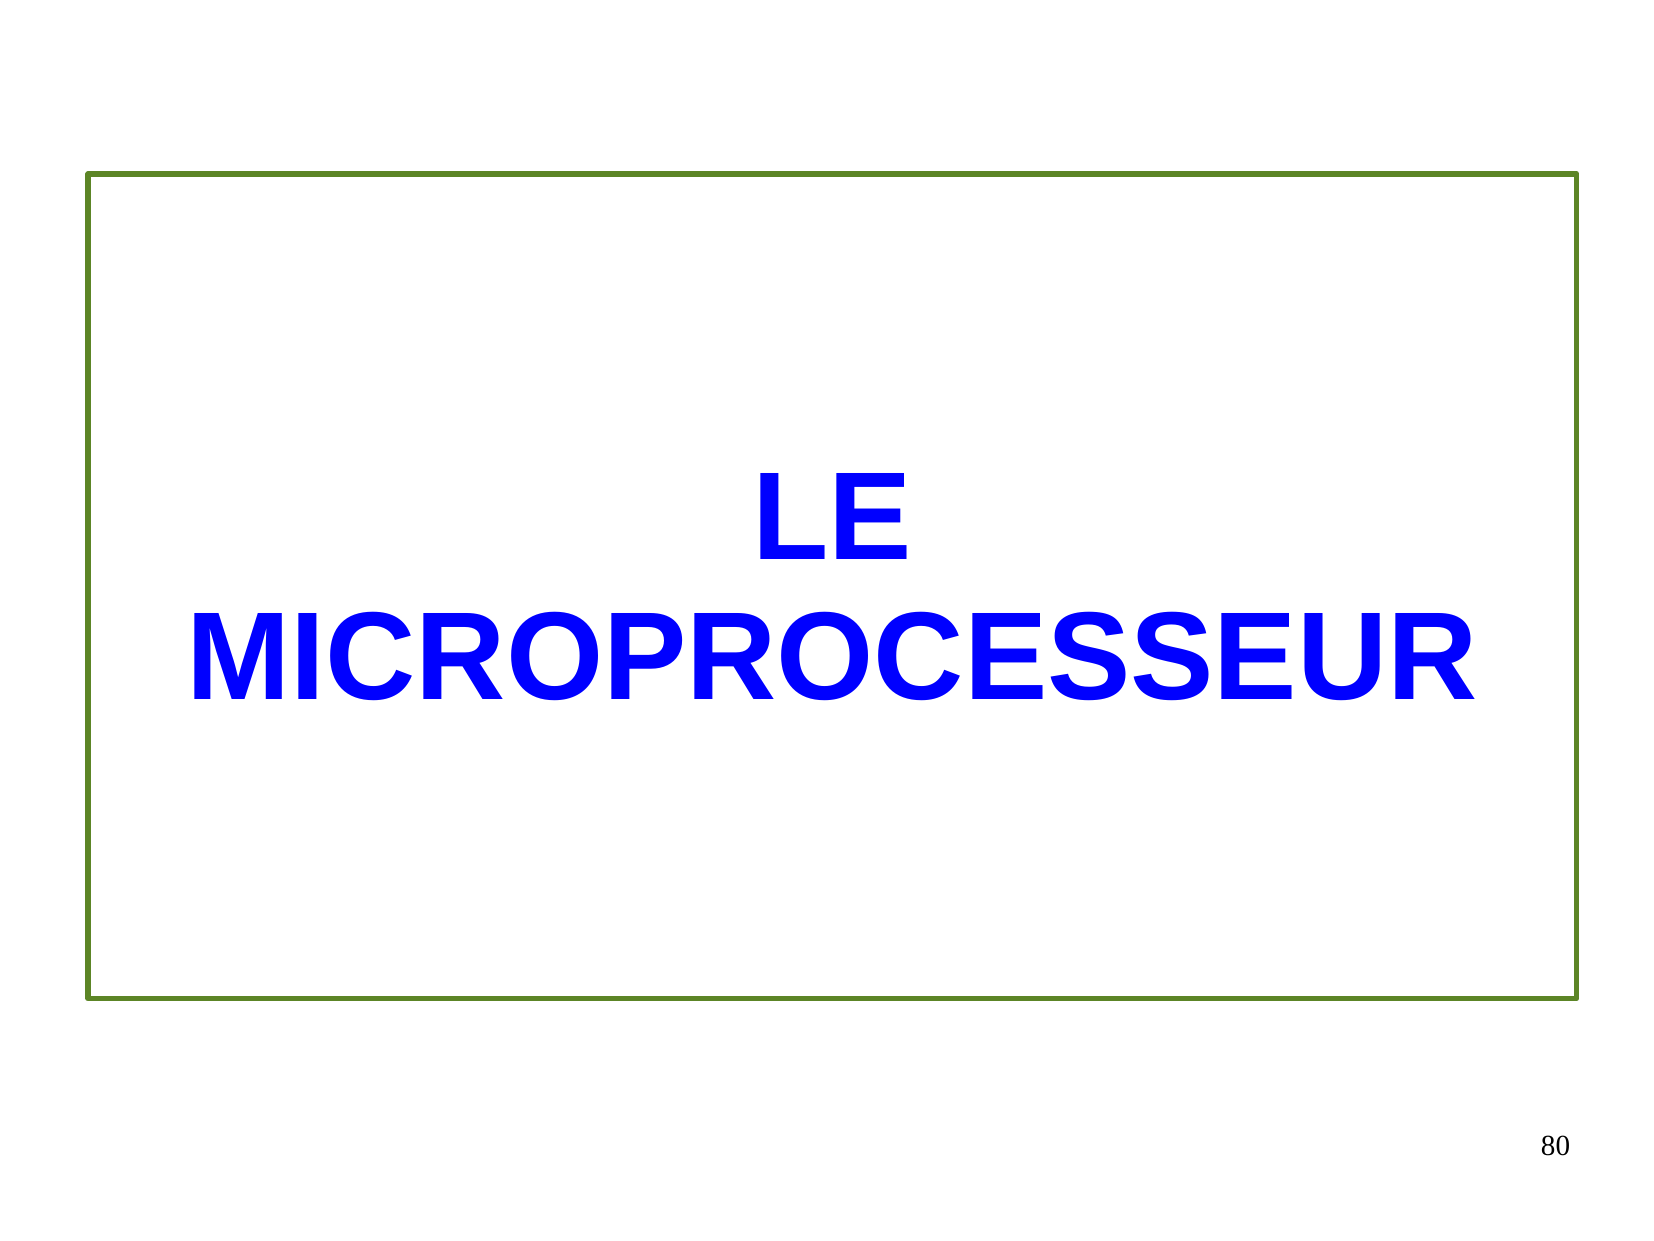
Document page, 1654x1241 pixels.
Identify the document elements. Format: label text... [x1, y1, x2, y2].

text_box LE MICROPROCESSEUR [88, 174, 1577, 999]
